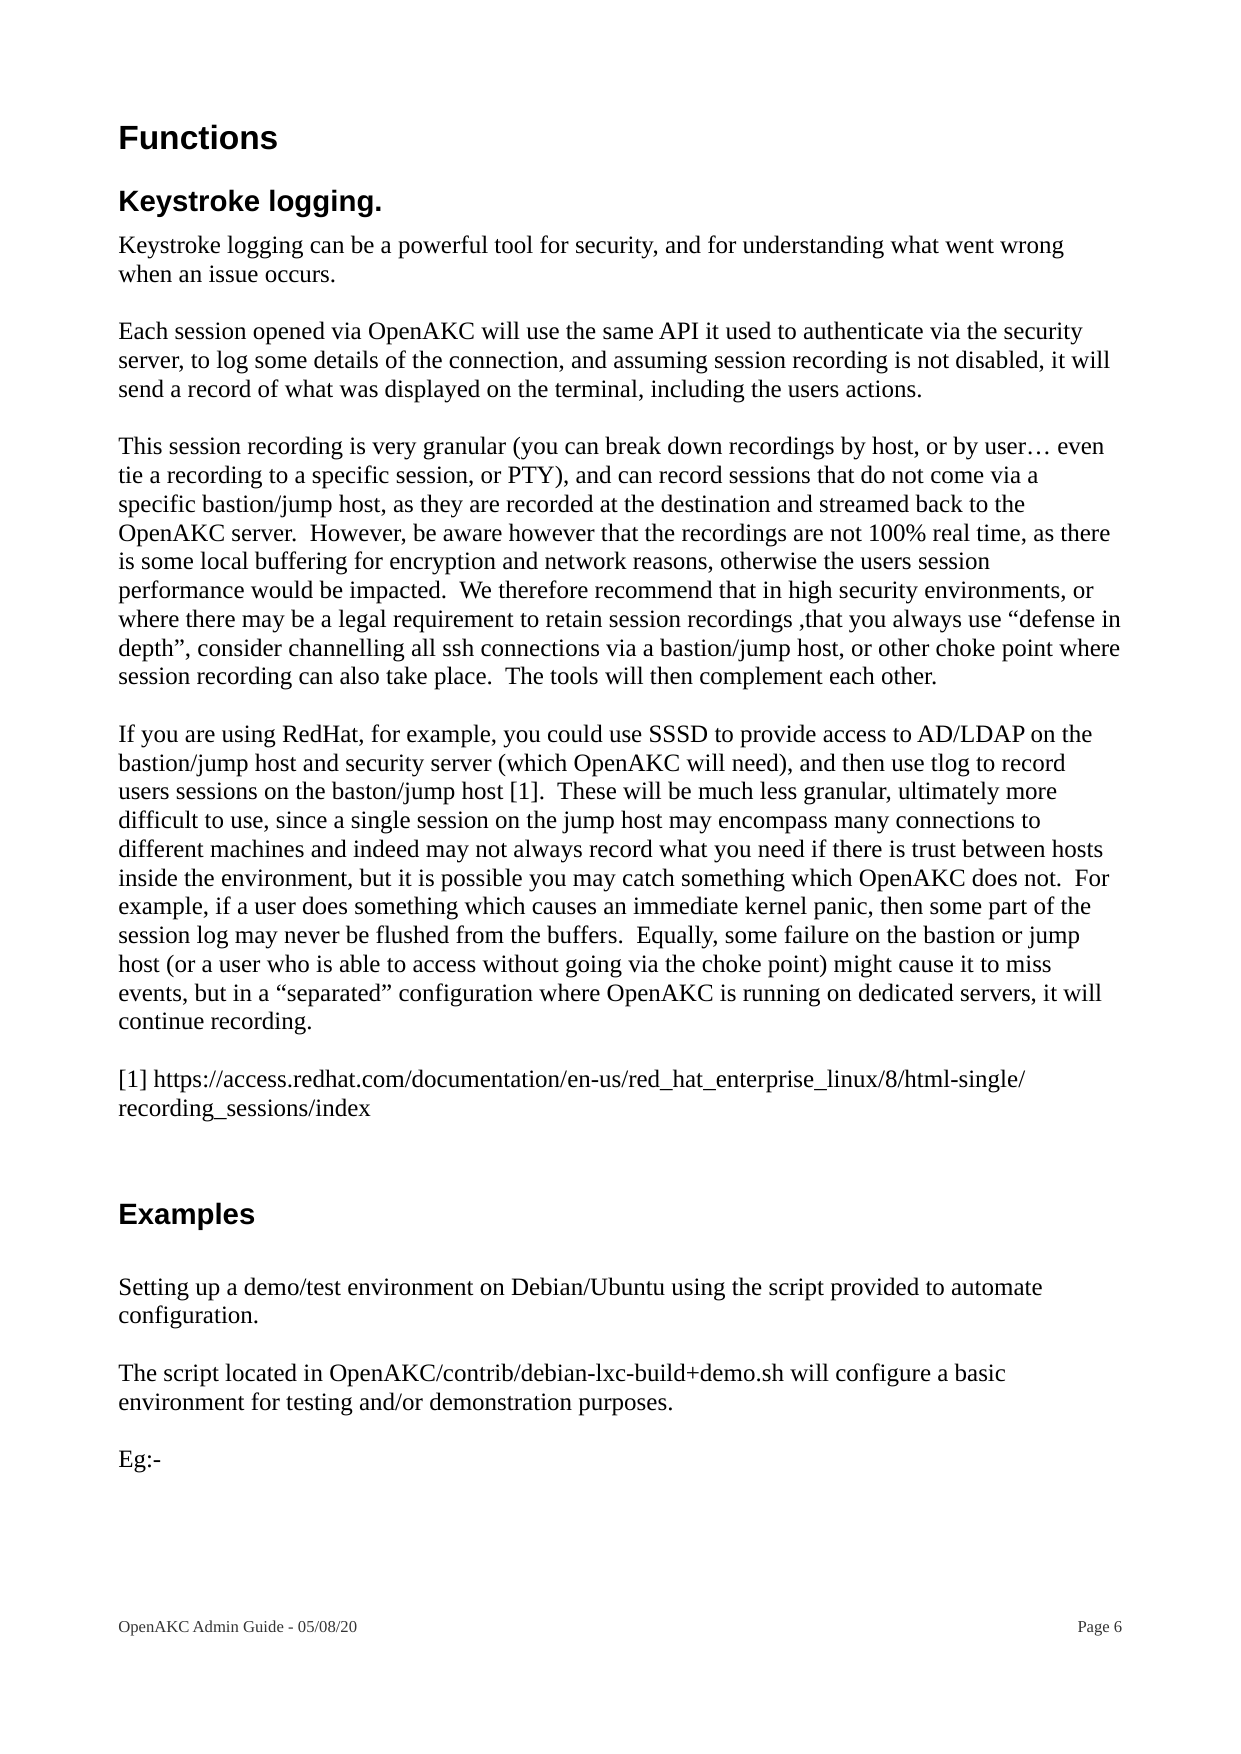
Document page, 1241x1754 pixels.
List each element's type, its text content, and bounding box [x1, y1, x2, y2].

text Eg:- [118, 1444, 1122, 1473]
text Setting up a demo/test environment on Debian/Ubuntu using the script provided to automate configuration. [118, 1272, 1122, 1329]
text Each session opened via OpenAKC will use the same API it used to authenticate via the security server, to log some details of the connection, and assuming session recording is not disabled, it will send a record of what was displayed on the terminal, including the users actions. [118, 316, 1122, 403]
text If you are using RedHat, for example, you could use SSSD to provide access to AD/LDAP on the bastion/jump host and security server (which OpenAKC will need), and then use tlog to record users sessions on the baston/jump host [1]. These will be much less granular, ultimately more difficult to use, since a single session on the jump host may encompass many connections to different machines and indeed may not always record what you need if there is trust between hosts inside the environment, but it is possible you may catch something which OpenAKC does not. For example, if a user does something which causes an immediate kernel panic, then some part of the session log may never be flushed from the buffers. Equally, some failure on the bastion or jump host (or a user who is able to access without going via the choke point) might cause it to miss events, but in a “separated” configuration where OpenAKC is running on dedicated servers, it will continue recording. [118, 719, 1122, 1035]
subtitle Examples [118, 1197, 1122, 1231]
text The script located in OpenAKC/contrib/debian-lxc-build+demo.sh will configure a basic environment for testing and/or demonstration purposes. [118, 1358, 1122, 1416]
subtitle Keystroke logging. [118, 184, 1122, 218]
text [1] https://access.redhat.com/documentation/en-us/red_hat_enterprise_linux/8/html-single/recording_sessions/index [118, 1064, 1122, 1121]
text Keystroke logging can be a powerful tool for security, and for understanding what went wrong when an issue occurs. [118, 230, 1122, 288]
text This session recording is very granular (you can break down recordings by host, or by user… even tie a recording to a specific session, or PTY), and can record sessions that do not come via a specific bastion/jump host, as they are recorded at the destination and streamed back to the OpenAKC server. However, be aware however that the recordings are not 100% real time, as there is some local buffering for encryption and network reasons, otherwise the users session performance would be impacted. We therefore recommend that in high security environments, or where there may be a legal requirement to retain session recordings ,that you always use “defense in depth”, consider channelling all ssh connections via a bastion/jump host, or other choke point where session recording can also take place. The tools will then complement each other. [118, 431, 1122, 690]
subtitle Functions [118, 118, 1122, 157]
